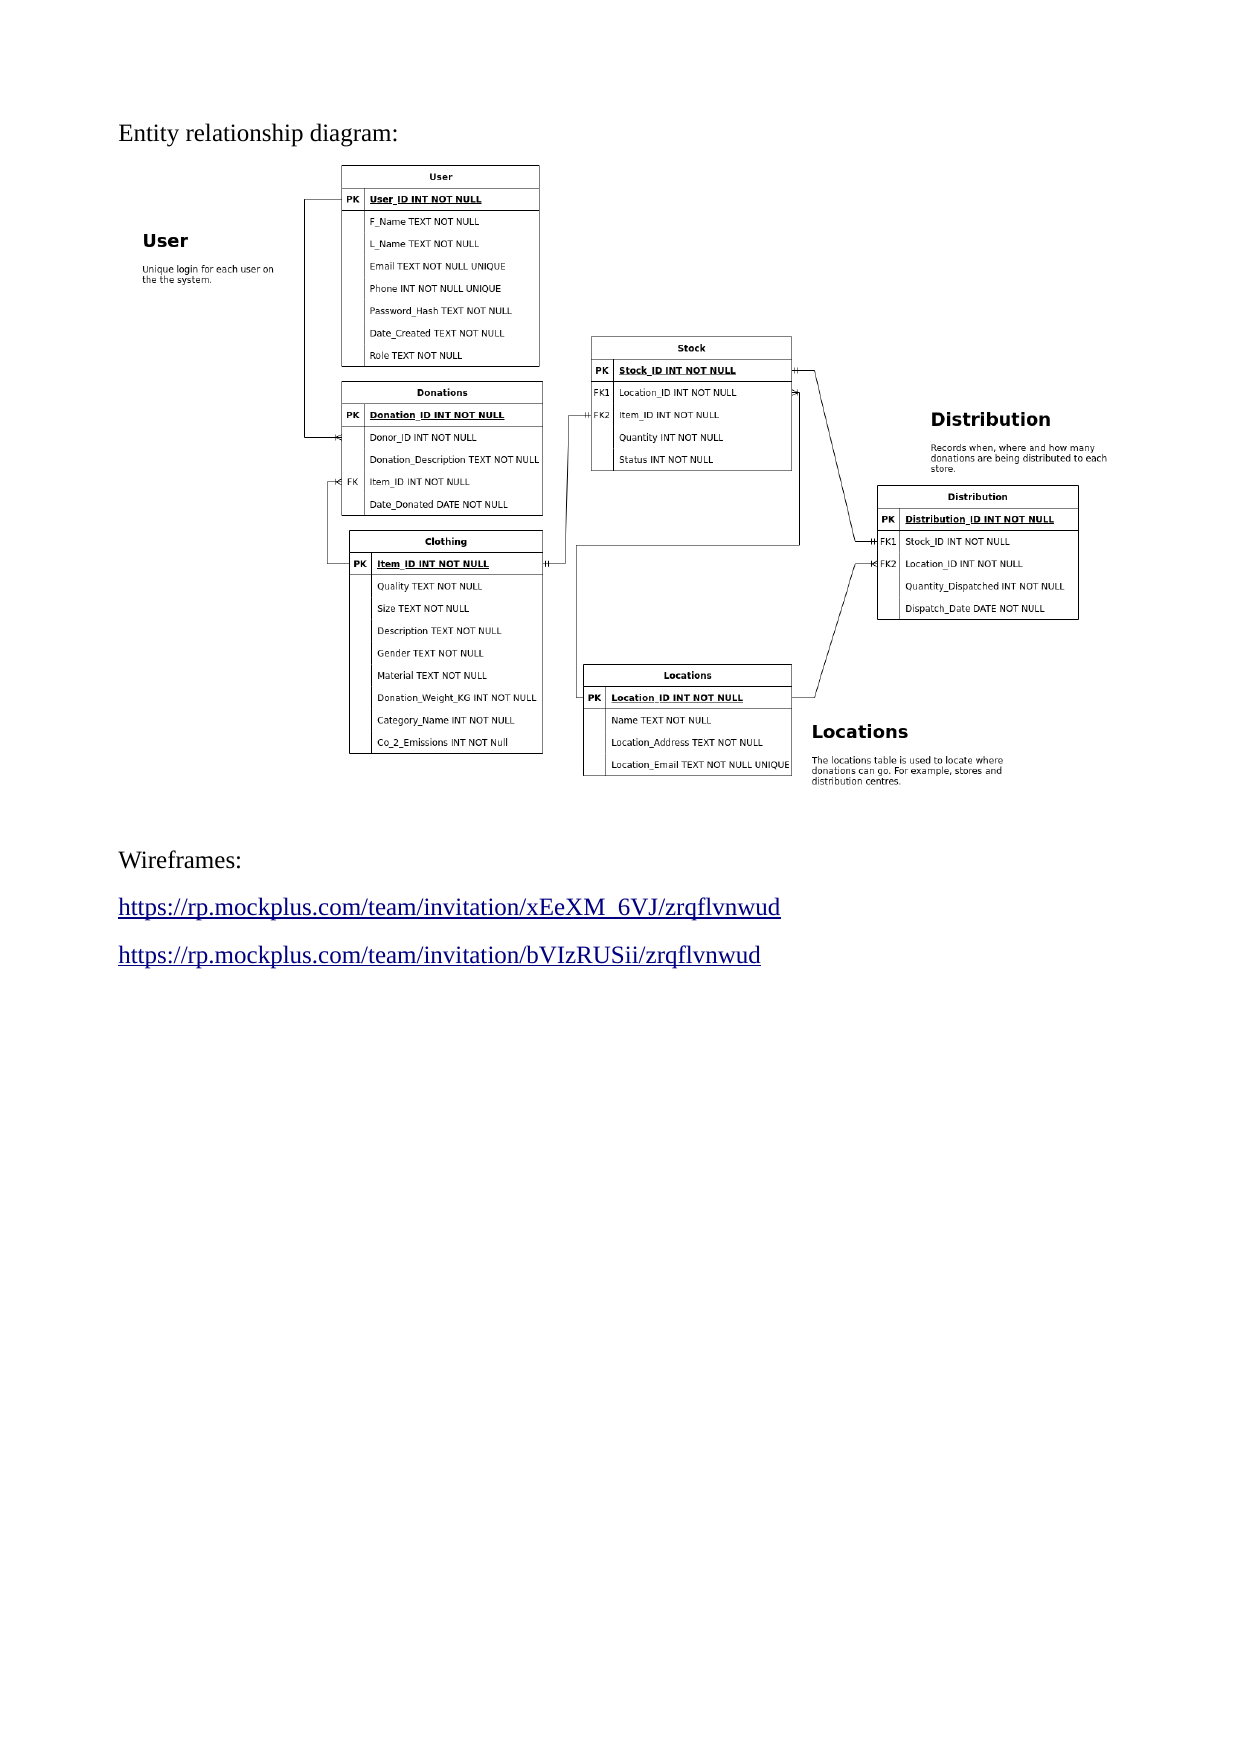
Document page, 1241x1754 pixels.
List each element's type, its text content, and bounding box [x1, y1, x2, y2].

text https://rp.mockplus.com/team/invitation/xEeXM_6VJ/zrqflvnwud [118, 892, 1122, 921]
text https://rp.mockplus.com/team/invitation/bVIzRUSii/zrqflvnwud [118, 940, 1122, 969]
text Wireframes: [118, 845, 1122, 873]
text Entity relationship diagram: [118, 118, 1122, 147]
picture [118, 165, 1123, 793]
